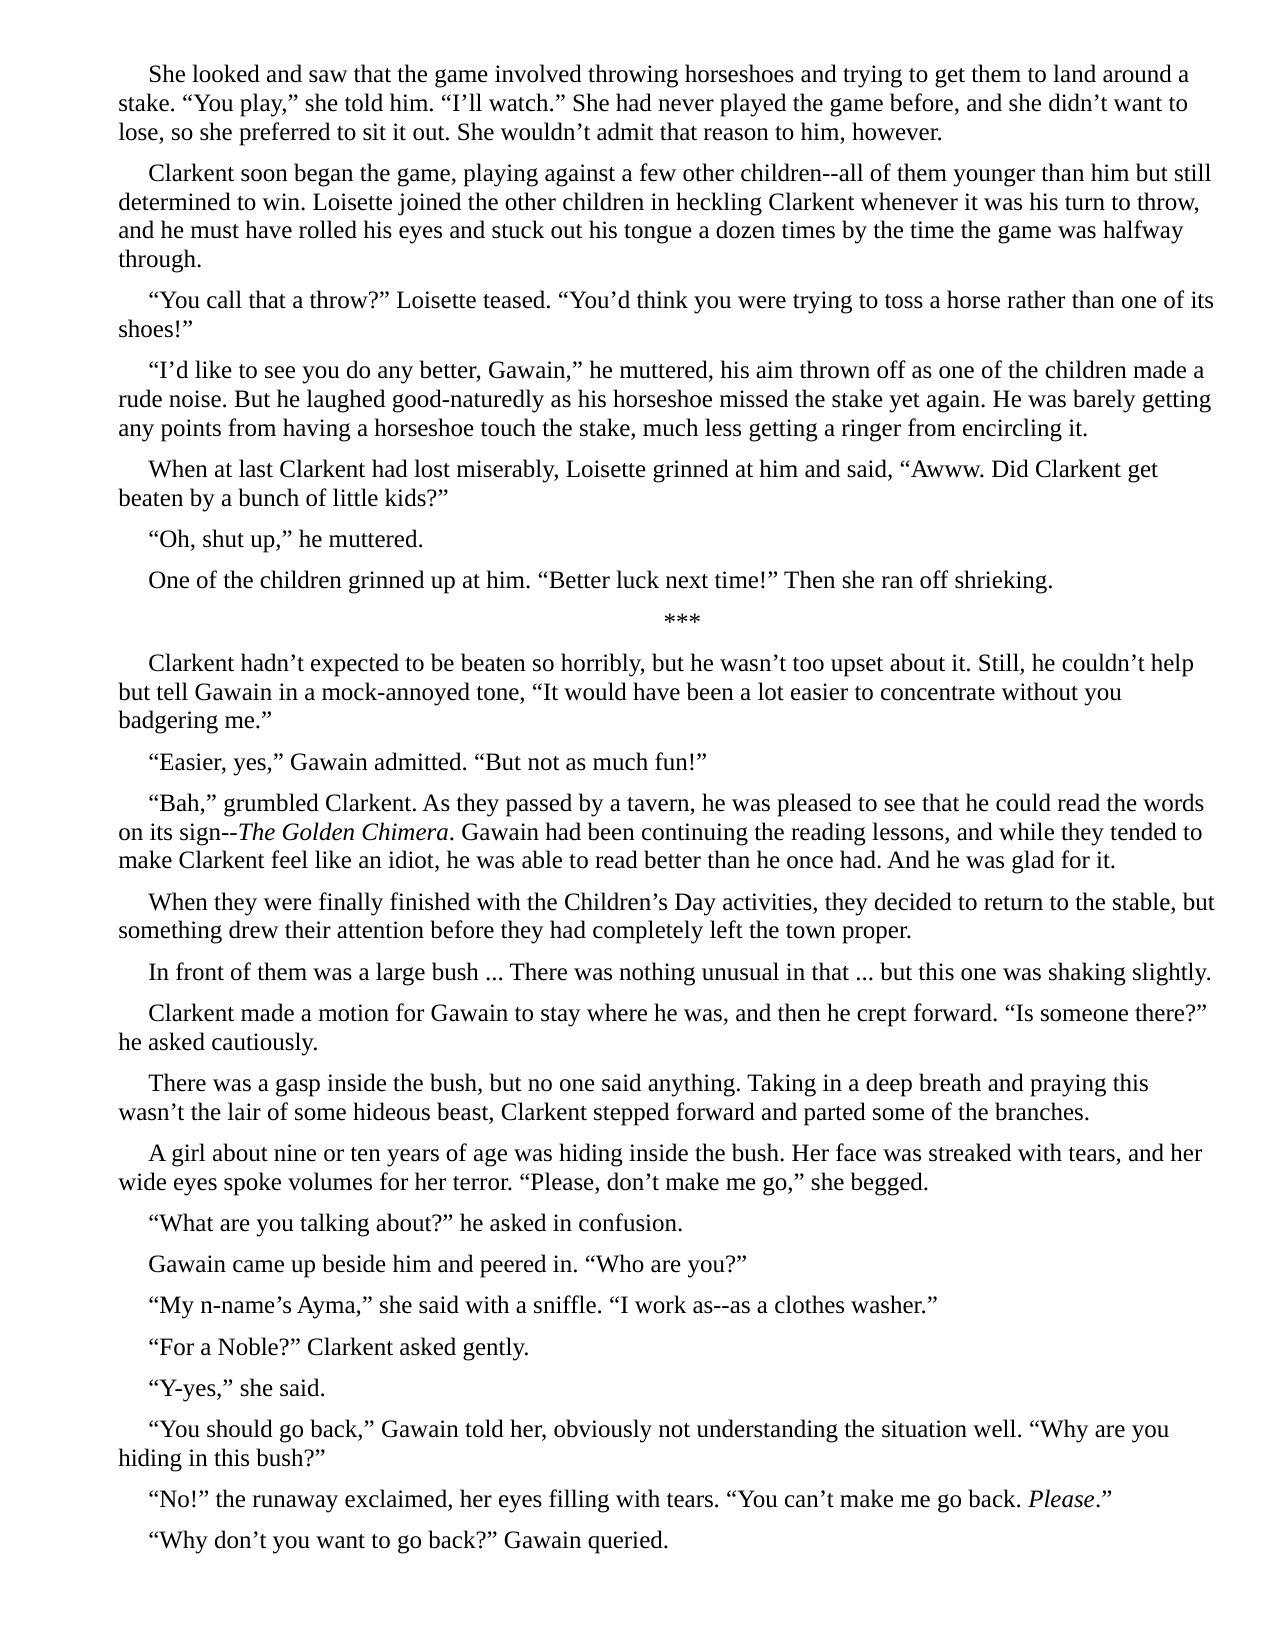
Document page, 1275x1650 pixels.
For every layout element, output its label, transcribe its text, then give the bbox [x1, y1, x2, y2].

text Gawain came up beside him and peered in. “Who are you?” [118, 1249, 1216, 1278]
text Clarkent hadn’t expected to be beaten so horribly, but he wasn’t too upset about it. Still, he couldn’t help but tell Gawain in a mock-annoyed tone, “It would have been a lot easier to concentrate without you badgering me.” [118, 648, 1216, 734]
text “You should go back,” Gawain told her, obviously not understanding the situation well. “Why are you hiding in this bush?” [118, 1414, 1216, 1472]
text A girl about nine or ten years of age was hiding inside the bush. Her face was streaked with tears, and her wide eyes spoke volumes for her terror. “Please, don’t make me go,” she begged. [118, 1138, 1216, 1195]
text *** [118, 607, 1216, 635]
text When they were finally finished with the Children’s Day activities, they decided to return to the stable, but something drew their attention before they had completely left the town proper. [118, 887, 1216, 944]
text “No!” the runaway exclaimed, her eyes filling with tears. “You can’t make me go back. Please.” [118, 1484, 1216, 1513]
text “Y-yes,” she said. [118, 1373, 1216, 1402]
text When at last Clarkent had lost miserably, Loisette grinned at him and said, “Awww. Did Clarkent get beaten by a bunch of little kids?” [118, 454, 1216, 512]
text “Oh, shut up,” he muttered. [118, 524, 1216, 553]
text “What are you talking about?” he asked in confusion. [118, 1208, 1216, 1237]
text “My n-name’s Ayma,” she said with a sniffle. “I work as--as a clothes washer.” [118, 1290, 1216, 1319]
text “Bah,” grumbled Clarkent. As they passed by a tavern, he was pleased to see that he could read the words on its sign--The Golden Chimera. Gawain had been continuing the reading lessons, and while they tended to make Clarkent feel like an idiot, he was able to read better than he once had. And he was glad for it. [118, 788, 1216, 874]
text In front of them was a large bush ... There was nothing unusual in that ... but this one was shaking slightly. [118, 957, 1216, 985]
text “Why don’t you want to go back?” Gawain queried. [118, 1525, 1216, 1554]
text “Easier, yes,” Gawain admitted. “But not as much fun!” [118, 747, 1216, 775]
text “You call that a throw?” Loisette teased. “You’d think you were trying to toss a horse rather than one of its shoes!” [118, 285, 1216, 343]
text One of the children grinned up at him. “Better luck next time!” Then she ran off shrieking. [118, 565, 1216, 594]
text Clarkent made a motion for Gawain to stay where he was, and then he crept forward. “Is someone there?” he asked cautiously. [118, 998, 1216, 1055]
text “I’d like to see you do any better, Gawain,” he muttered, his aim thrown off as one of the children made a rude noise. But he laughed good-naturedly as his horseshoe missed the stake yet again. He was barely getting any points from having a horseshoe touch the stake, much less getting a ringer from encircling it. [118, 355, 1216, 442]
text Clarkent soon began the game, playing against a few other children--all of them younger than him but still determined to win. Loisette joined the other children in heckling Clarkent whenever it was his turn to throw, and he must have rolled his eyes and stuck out his tongue a dozen times by the time the game was halfway through. [118, 158, 1216, 273]
text “For a Noble?” Clarkent asked gently. [118, 1332, 1216, 1360]
text There was a gasp inside the bush, but no one said anything. Taking in a deep breath and praying this wasn’t the lair of some hideous beast, Clarkent stepped forward and parted some of the branches. [118, 1068, 1216, 1125]
text She looked and saw that the game involved throwing horseshoes and trying to get them to land around a stake. “You play,” she told him. “I’ll watch.” She had never played the game before, and she didn’t want to lose, so she preferred to sit it out. She wouldn’t admit that reason to him, however. [118, 59, 1216, 145]
